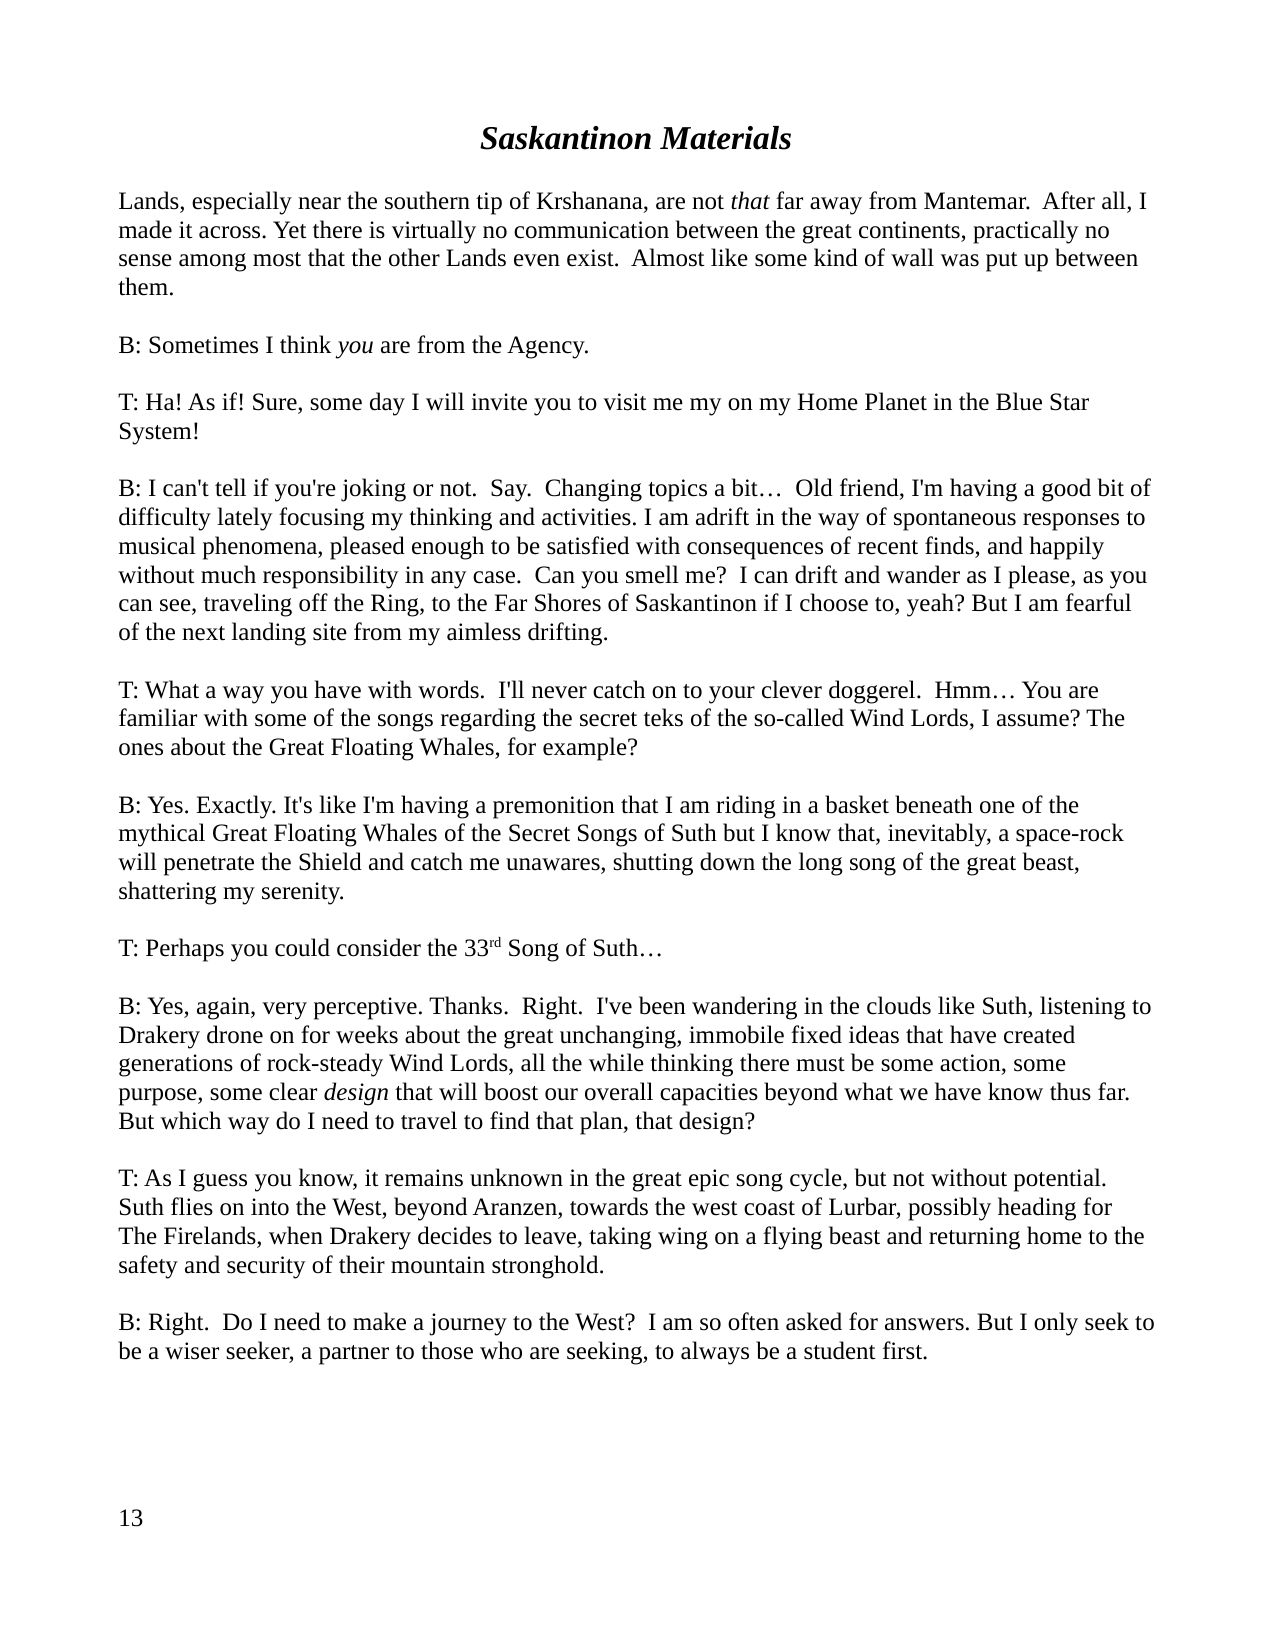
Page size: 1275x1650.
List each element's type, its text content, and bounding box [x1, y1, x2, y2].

text B: Yes, again, very perceptive. Thanks. Right. I've been wandering in the clouds like Suth, listening to Drakery drone on for weeks about the great unchanging, immobile fixed ideas that have created generations of rock-steady Wind Lords, all the while thinking there must be some action, some purpose, some clear design that will boost our overall capacities beyond what we have know thus far. But which way do I need to travel to find that plan, that design? [118, 991, 1157, 1135]
text T: Ha! As if! Sure, some day I will invite you to visit me my on my Home Planet in the Blue Star System! [118, 387, 1157, 445]
text B: Sometimes I think you are from the Agency. [118, 330, 1157, 358]
text B: I can't tell if you're joking or not. Say. Changing topics a bit… Old friend, I'm having a good bit of difficulty lately focusing my thinking and activities. I am adrift in the way of spontaneous responses to musical phenomena, pleased enough to be satisfied with consequences of recent finds, and happily without much responsibility in any case. Can you smell me? I can drift and wander as I please, as you can see, traveling off the Ring, to the Far Shores of Saskantinon if I choose to, yeah? But I am fearful of the next landing site from my aimless drifting. [118, 473, 1157, 646]
text B: Yes. Exactly. It's like I'm having a premonition that I am riding in a basket beneath one of the mythical Great Floating Whales of the Secret Songs of Suth but I know that, inevitably, a space-rock will penetrate the Shield and catch me unawares, shutting down the long song of the great beast, shattering my serenity. [118, 790, 1157, 905]
text Lands, especially near the southern tip of Krshanana, are not that far away from Mantemar. After all, I made it across. Yet there is virtually no communication between the great continents, practically no sense among most that the other Lands even exist. Almost like some kind of wall was put up between them. [118, 186, 1157, 301]
text T: What a way you have with words. I'll never catch on to your clever doggerel. Hmm… You are familiar with some of the songs regarding the secret teks of the so-called Wind Lords, I assume? The ones about the Great Floating Whales, for example? [118, 675, 1157, 761]
text T: Perhaps you could consider the 33rd Song of Suth… [118, 933, 1157, 962]
text B: Right. Do I need to make a journey to the West? I am so often asked for answers. But I only seek to be a wiser seeker, a partner to those who are seeking, to always be a student first. [118, 1307, 1157, 1365]
text T: As I guess you know, it remains unknown in the great epic song cycle, but not without potential. Suth flies on into the West, beyond Aranzen, towards the west coast of Lurbar, possibly heading for The Firelands, when Drakery decides to leave, taking wing on a flying beast and returning home to the safety and security of their mountain stronghold. [118, 1163, 1157, 1278]
